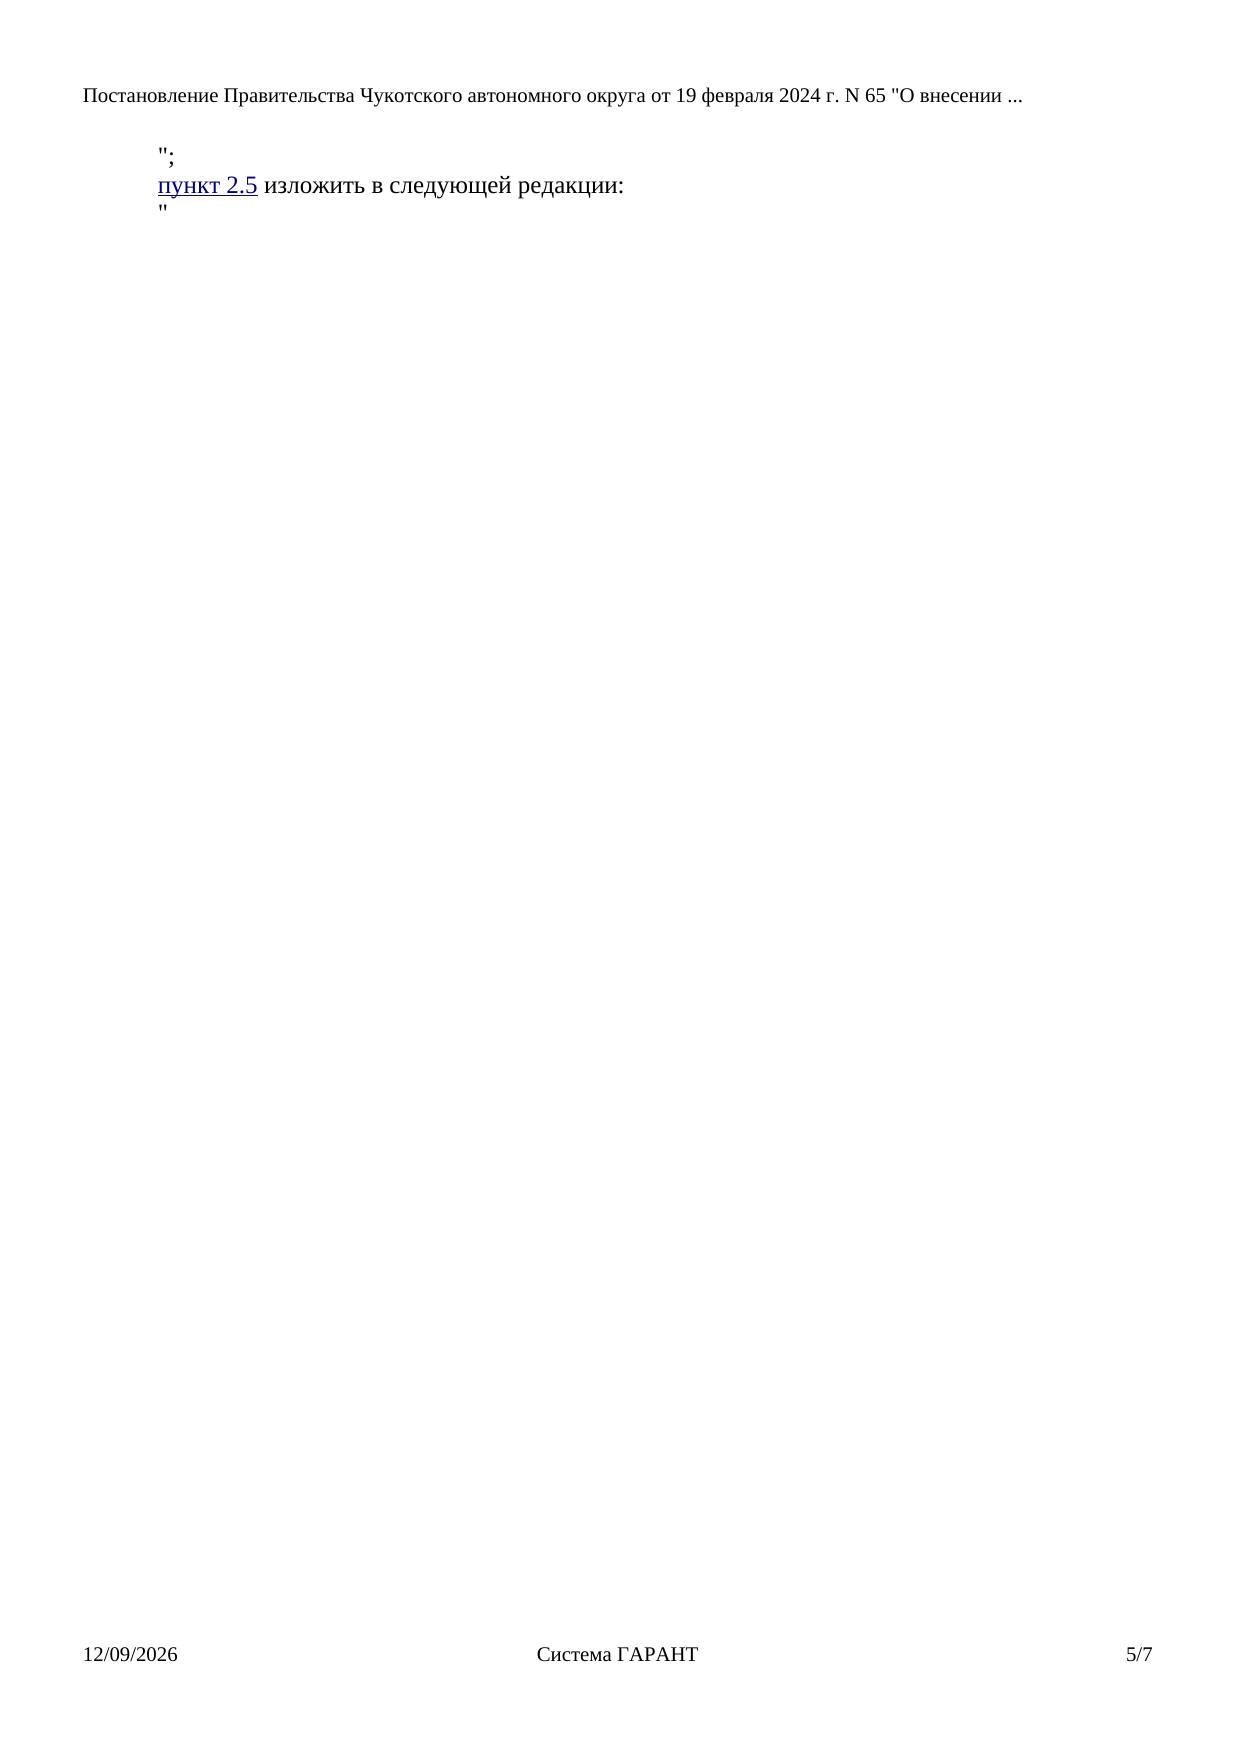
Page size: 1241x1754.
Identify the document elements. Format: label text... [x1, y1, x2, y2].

text " [83, 198, 1157, 227]
text "; [83, 141, 1157, 170]
text пункт 2.5 изложить в следующей редакции: [83, 170, 1157, 198]
